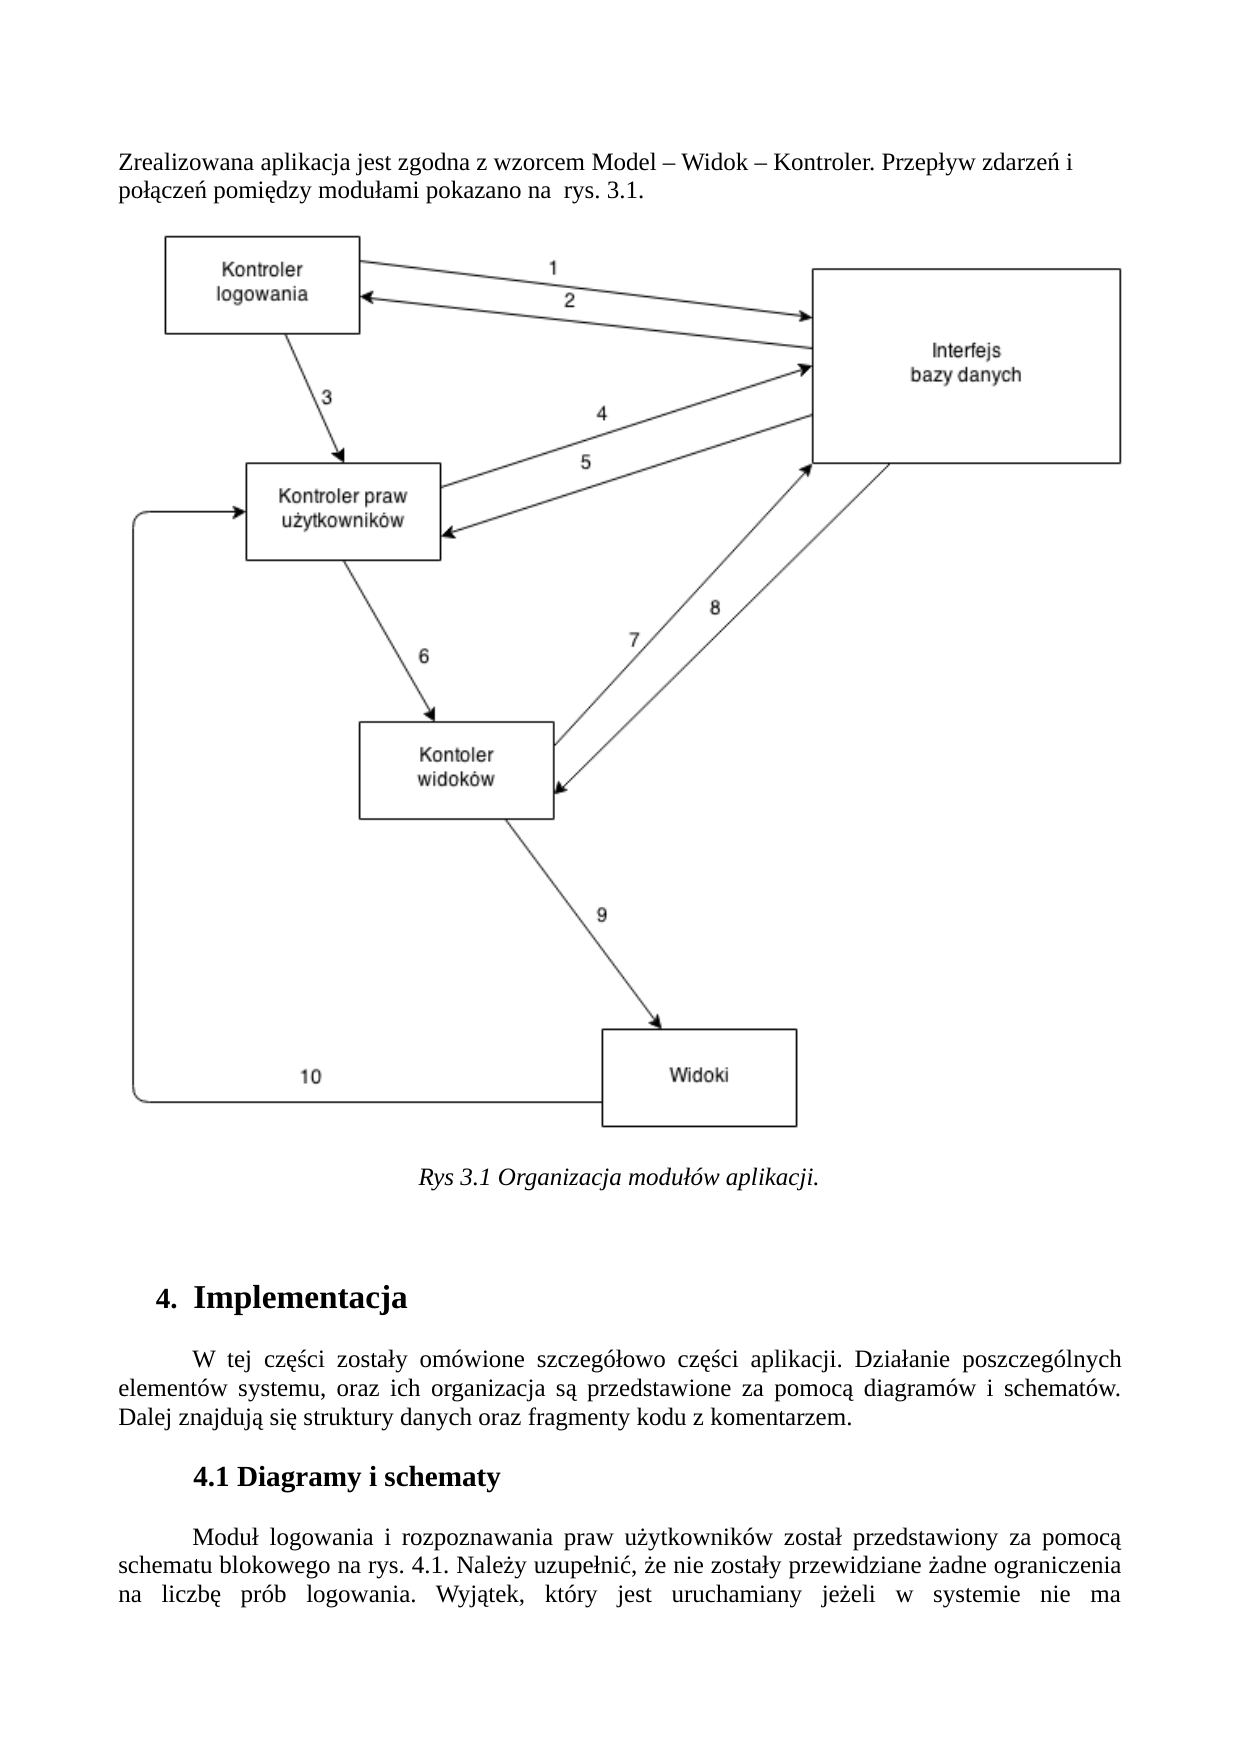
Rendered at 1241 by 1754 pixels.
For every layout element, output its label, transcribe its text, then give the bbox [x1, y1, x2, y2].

picture [118, 233, 1123, 1134]
text Moduł logowania i rozpoznawania praw użytkowników został przedstawiony za pomocą schematu blokowego na rys. 4.1. Należy uzupełnić, że nie zostały przewidziane żadne ograniczenia na liczbę prób logowania. Wyjątek, który jest uruchamiany jeżeli w systemie nie ma [118, 1522, 1122, 1608]
list 4.1 Diagramy i schematy [156, 1459, 1122, 1493]
text Zrealizowana aplikacja jest zgodna z wzorcem Model – Widok – Kontroler. Przepływ zdarzeń i połączeń pomiędzy modułami pokazano na rys. 3.1. [118, 147, 1122, 204]
text W tej części zostały omówione szczegółowo części aplikacji. Działanie poszczególnych elementów systemu, oraz ich organizacja są przedstawione za pomocą diagramów i schematów. Dalej znajdują się struktury danych oraz fragmenty kodu z komentarzem. [118, 1344, 1122, 1431]
text Rys 3.1 Organizacja modułów aplikacji. [118, 1162, 1122, 1191]
list Implementacja [156, 1277, 1122, 1316]
